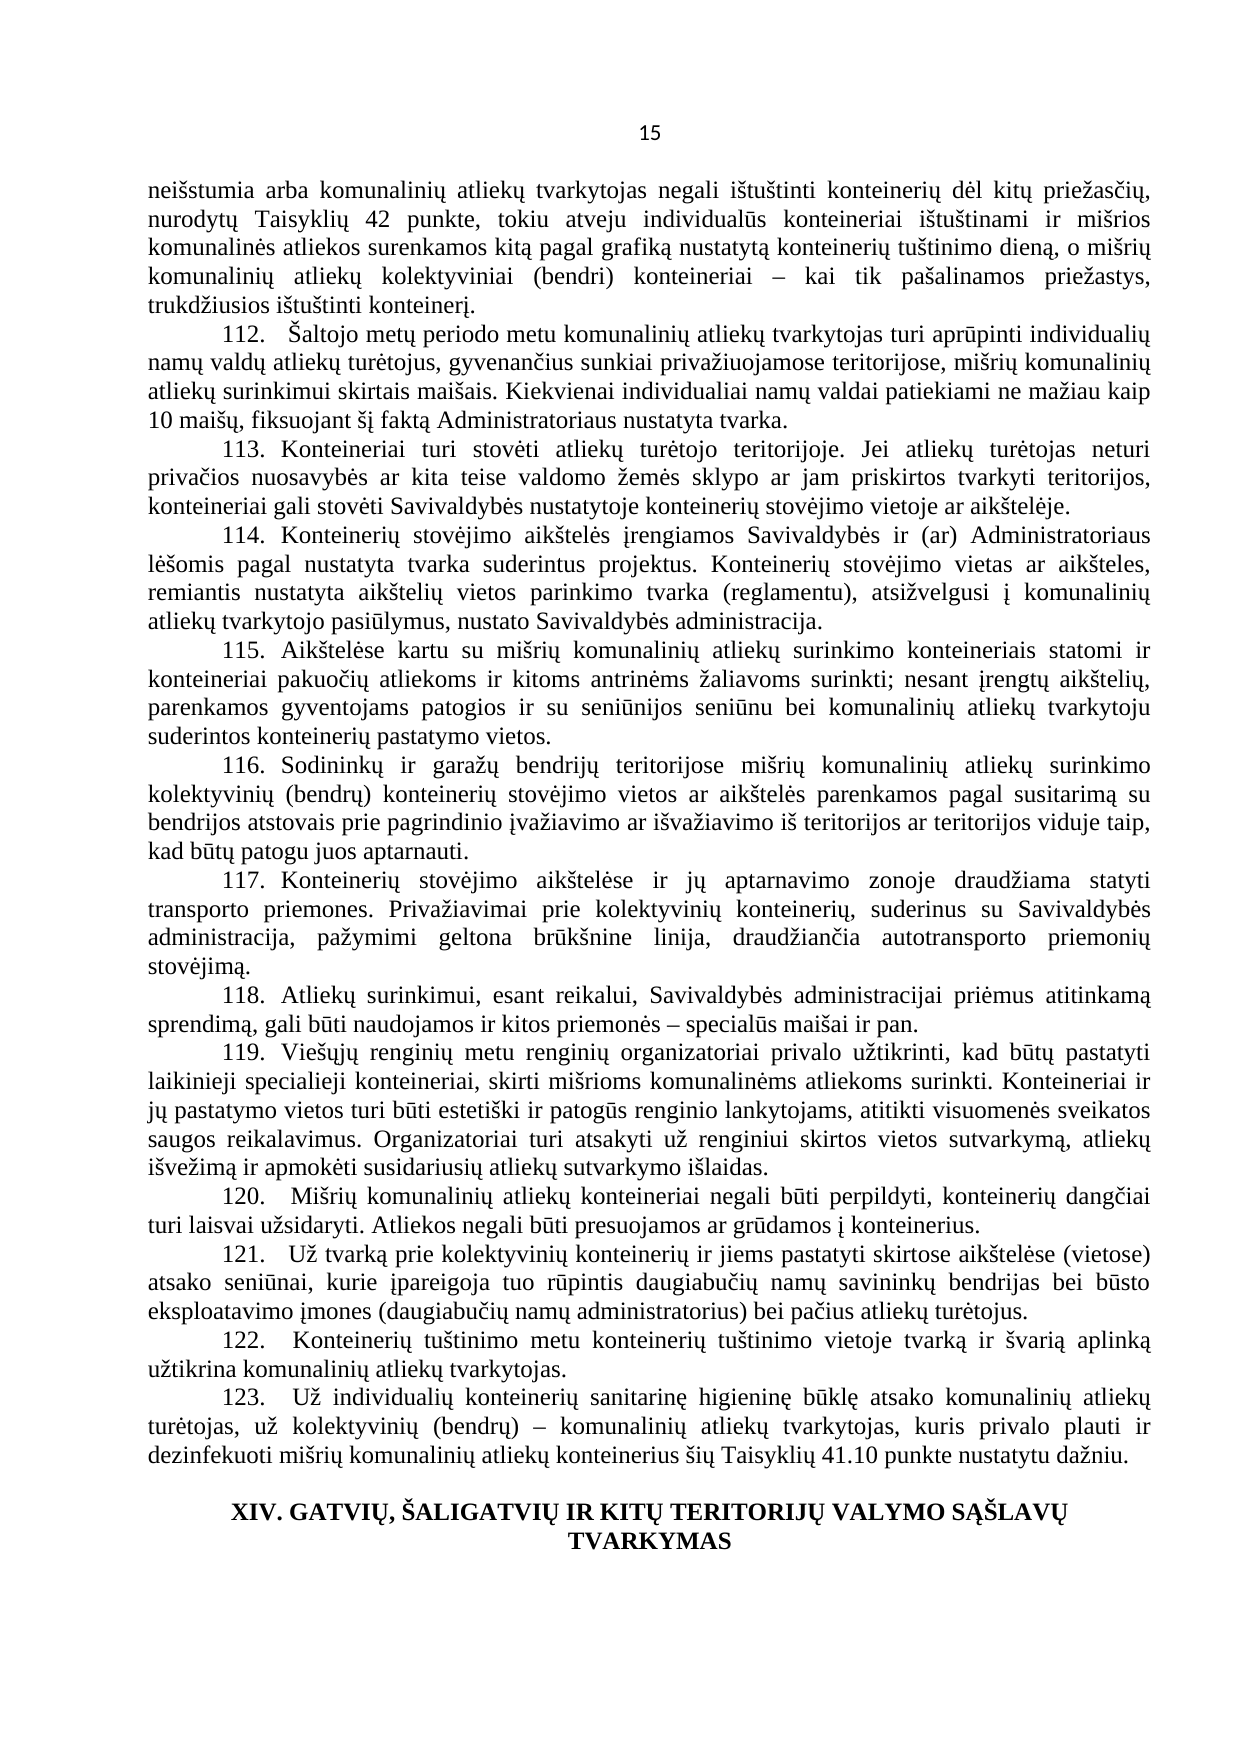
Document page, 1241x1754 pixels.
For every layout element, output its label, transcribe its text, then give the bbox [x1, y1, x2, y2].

text 116. Sodininkų ir garažų bendrijų teritorijose mišrių komunalinių atliekų surinkimo kolektyvinių (bendrų) konteinerių stovėjimo vietos ar aikštelės parenkamos pagal susitarimą su bendrijos atstovais prie pagrindinio įvažiavimo ar išvažiavimo iš teritorijos ar teritorijos viduje taip, kad būtų patogu juos aptarnauti. [148, 750, 1152, 865]
text 117. Konteinerių stovėjimo aikštelėse ir jų aptarnavimo zonoje draudžiama statyti transporto priemones. Privažiavimai prie kolektyvinių konteinerių, suderinus su Savivaldybės administracija, pažymimi geltona brūkšnine linija, draudžiančia autotransporto priemonių stovėjimą. [148, 865, 1152, 980]
text 119. Viešųjų renginių metu renginių organizatoriai privalo užtikrinti, kad būtų pastatyti laikinieji specialieji konteineriai, skirti mišrioms komunalinėms atliekoms surinkti. Konteineriai ir jų pastatymo vietos turi būti estetiški ir patogūs renginio lankytojams, atitikti visuomenės sveikatos saugos reikalavimus. Organizatoriai turi atsakyti už renginiui skirtos vietos sutvarkymą, atliekų išvežimą ir apmokėti susidariusių atliekų sutvarkymo išlaidas. [148, 1037, 1152, 1181]
text 122. Konteinerių tuštinimo metu konteinerių tuštinimo vietoje tvarką ir švarią aplinką užtikrina komunalinių atliekų tvarkytojas. [148, 1325, 1152, 1382]
text 115. Aikštelėse kartu su mišrių komunalinių atliekų surinkimo konteineriais statomi ir konteineriai pakuočių atliekoms ir kitoms antrinėms žaliavoms surinkti; nesant įrengtų aikštelių, parenkamos gyventojams patogios ir su seniūnijos seniūnu bei komunalinių atliekų tvarkytoju suderintos konteinerių pastatymo vietos. [148, 635, 1152, 750]
text 112. Šaltojo metų periodo metu komunalinių atliekų tvarkytojas turi aprūpinti individualių namų valdų atliekų turėtojus, gyvenančius sunkiai privažiuojamose teritorijose, mišrių komunalinių atliekų surinkimui skirtais maišais. Kiekvienai individualiai namų valdai patiekiami ne mažiau kaip 10 maišų, fiksuojant šį faktą Administratoriaus nustatyta tvarka. [148, 319, 1152, 434]
text 118. Atliekų surinkimui, esant reikalui, Savivaldybės administracijai priėmus atitinkamą sprendimą, gali būti naudojamos ir kitos priemonės – specialūs maišai ir pan. [148, 980, 1152, 1037]
text 114. Konteinerių stovėjimo aikštelės įrengiamos Savivaldybės ir (ar) Administratoriaus lėšomis pagal nustatyta tvarka suderintus projektus. Konteinerių stovėjimo vietas ar aikšteles, remiantis nustatyta aikštelių vietos parinkimo tvarka (reglamentu), atsižvelgusi į komunalinių atliekų tvarkytojo pasiūlymus, nustato Savivaldybės administracija. [148, 520, 1152, 635]
text XIV. GATVIŲ, ŠALIGATVIŲ IR KITŲ TERITORIJŲ VALYMO SĄŠLAVŲ TVARKYMAS [148, 1497, 1152, 1555]
text 121. Už tvarką prie kolektyvinių konteinerių ir jiems pastatyti skirtose aikštelėse (vietose) atsako seniūnai, kurie įpareigoja tuo rūpintis daugiabučių namų savininkų bendrijas bei būsto eksploatavimo įmones (daugiabučių namų administratorius) bei pačius atliekų turėtojus. [148, 1239, 1152, 1325]
text neišstumia arba komunalinių atliekų tvarkytojas negali ištuštinti konteinerių dėl kitų priežasčių, nurodytų Taisyklių 42 punkte, tokiu atveju individualūs konteineriai ištuštinami ir mišrios komunalinės atliekos surenkamos kitą pagal grafiką nustatytą konteinerių tuštinimo dieną, o mišrių komunalinių atliekų kolektyviniai (bendri) konteineriai – kai tik pašalinamos priežastys, trukdžiusios ištuštinti konteinerį. [148, 175, 1152, 319]
text 120. Mišrių komunalinių atliekų konteineriai negali būti perpildyti, konteinerių dangčiai turi laisvai užsidaryti. Atliekos negali būti presuojamos ar grūdamos į konteinerius. [148, 1181, 1152, 1239]
text 123. Už individualių konteinerių sanitarinę higieninę būklę atsako komunalinių atliekų turėtojas, už kolektyvinių (bendrų) – komunalinių atliekų tvarkytojas, kuris privalo plauti ir dezinfekuoti mišrių komunalinių atliekų konteinerius šių Taisyklių 41.10 punkte nustatytu dažniu. [148, 1382, 1152, 1469]
text 113. Konteineriai turi stovėti atliekų turėtojo teritorijoje. Jei atliekų turėtojas neturi privačios nuosavybės ar kita teise valdomo žemės sklypo ar jam priskirtos tvarkyti teritorijos, konteineriai gali stovėti Savivaldybės nustatytoje konteinerių stovėjimo vietoje ar aikštelėje. [148, 434, 1152, 520]
